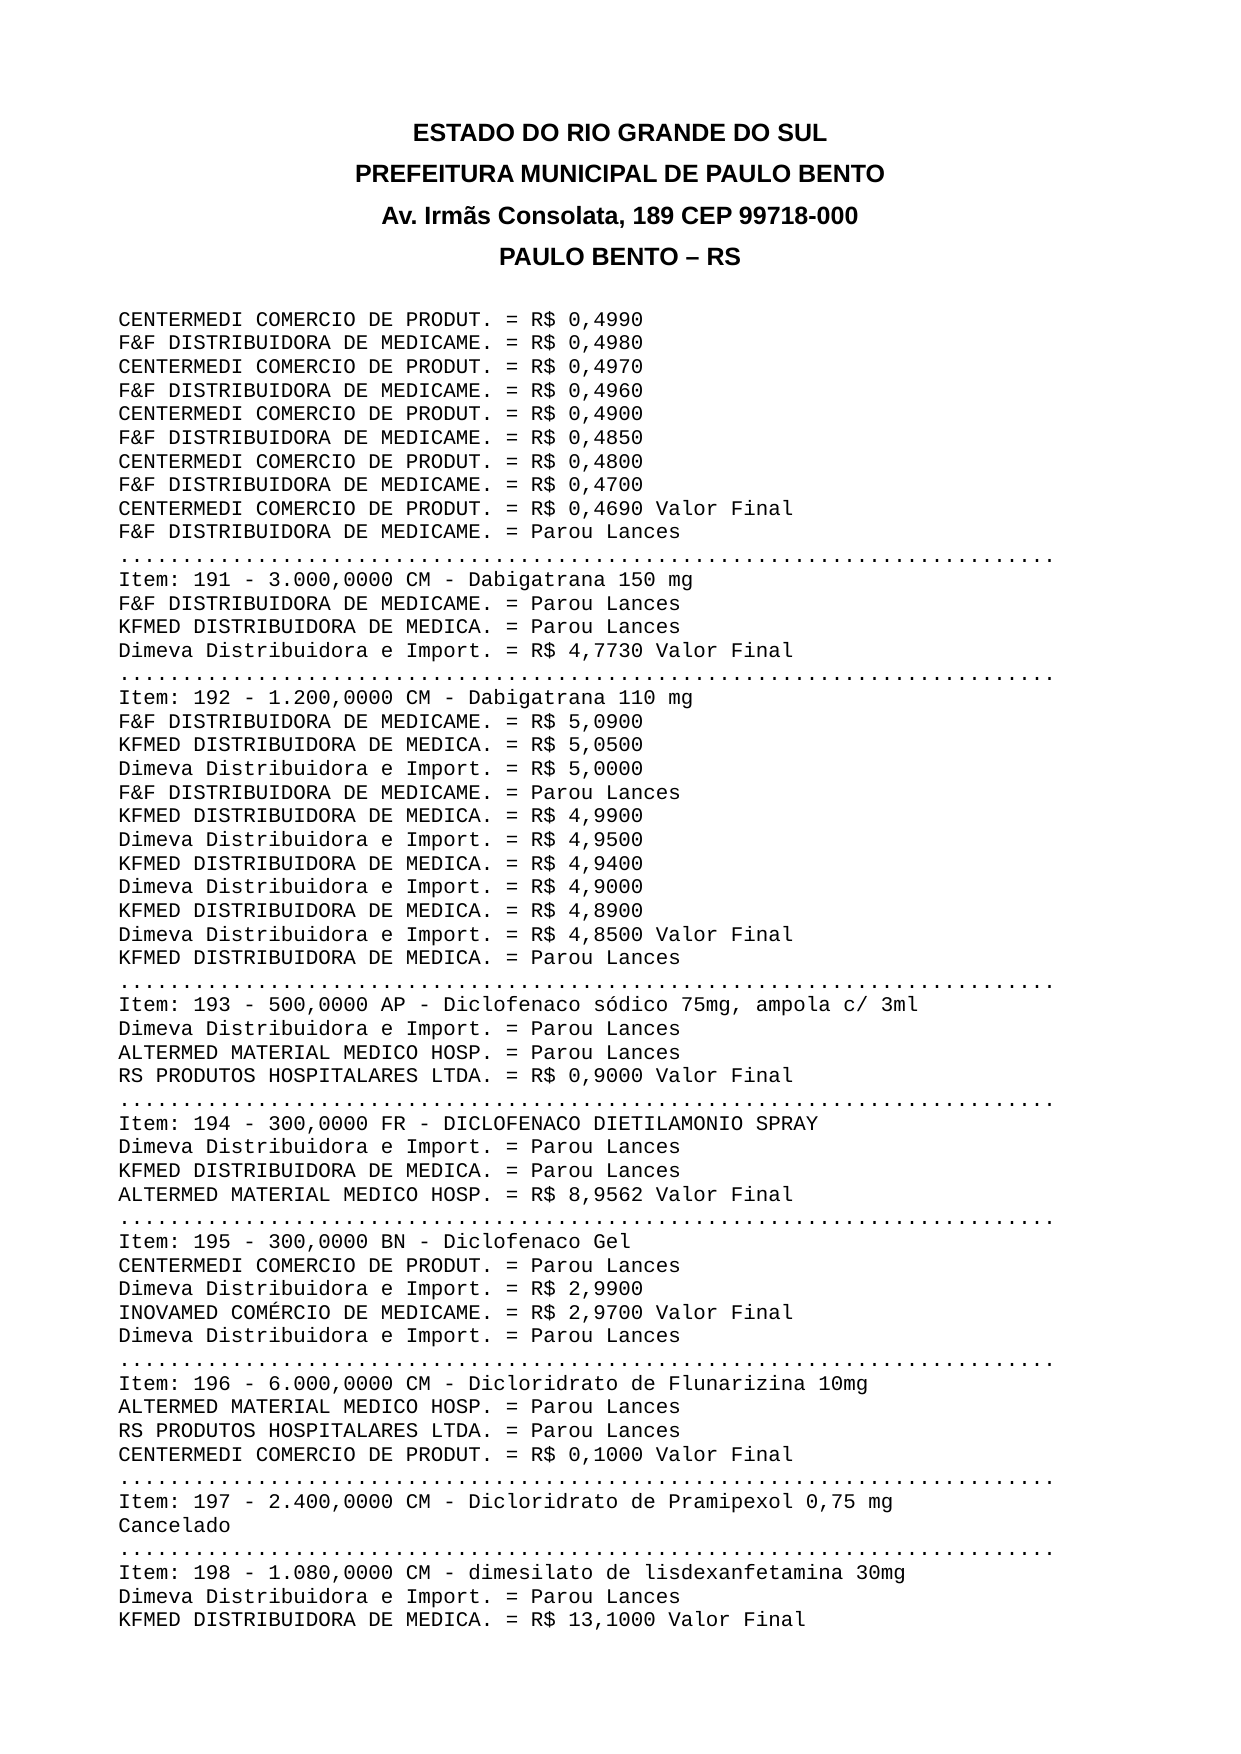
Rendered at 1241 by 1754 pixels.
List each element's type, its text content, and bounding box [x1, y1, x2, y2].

text CENTERMEDI COMERCIO DE PRODUT. = R$ 0,4990 F&F DISTRIBUIDORA DE MEDICAME. = R$ 0,4980 CENTERMEDI COMERCIO DE PRODUT. = R$ 0,4970 F&F DISTRIBUIDORA DE MEDICAME. = R$ 0,4960 CENTERMEDI COMERCIO DE PRODUT. = R$ 0,4900 F&F DISTRIBUIDORA DE MEDICAME. = R$ 0,4850 CENTERMEDI COMERCIO DE PRODUT. = R$ 0,4800 F&F DISTRIBUIDORA DE MEDICAME. = R$ 0,4700 CENTERMEDI COMERCIO DE PRODUT. = R$ 0,4690 Valor Final F&F DISTRIBUIDORA DE MEDICAME. = Parou Lances ........................................................................... Item: 191 - 3.000,0000 CM - Dabigatrana 150 mg F&F DISTRIBUIDORA DE MEDICAME. = Parou Lances KFMED DISTRIBUIDORA DE MEDICA. = Parou Lances Dimeva Distribuidora e Import. = R$ 4,7730 Valor Final ........................................................................... Item: 192 - 1.200,0000 CM - Dabigatrana 110 mg F&F DISTRIBUIDORA DE MEDICAME. = R$ 5,0900 KFMED DISTRIBUIDORA DE MEDICA. = R$ 5,0500 Dimeva Distribuidora e Import. = R$ 5,0000 F&F DISTRIBUIDORA DE MEDICAME. = Parou Lances KFMED DISTRIBUIDORA DE MEDICA. = R$ 4,9900 Dimeva Distribuidora e Import. = R$ 4,9500 KFMED DISTRIBUIDORA DE MEDICA. = R$ 4,9400 Dimeva Distribuidora e Import. = R$ 4,9000 KFMED DISTRIBUIDORA DE MEDICA. = R$ 4,8900 Dimeva Distribuidora e Import. = R$ 4,8500 Valor Final KFMED DISTRIBUIDORA DE MEDICA. = Parou Lances ........................................................................... Item: 193 - 500,0000 AP - Diclofenaco sódico 75mg, ampola c/ 3ml Dimeva Distribuidora e Import. = Parou Lances ALTERMED MATERIAL MEDICO HOSP. = Parou Lances RS PRODUTOS HOSPITALARES LTDA. = R$ 0,9000 Valor Final ........................................................................... Item: 194 - 300,0000 FR - DICLOFENACO DIETILAMONIO SPRAY Dimeva Distribuidora e Import. = Parou Lances KFMED DISTRIBUIDORA DE MEDICA. = Parou Lances ALTERMED MATERIAL MEDICO HOSP. = R$ 8,9562 Valor Final ........................................................................... Item: 195 - 300,0000 BN - Diclofenaco Gel CENTERMEDI COMERCIO DE PRODUT. = Parou Lances Dimeva Distribuidora e Import. = R$ 2,9900 INOVAMED COMÉRCIO DE MEDICAME. = R$ 2,9700 Valor Final Dimeva Distribuidora e Import. = Parou Lances ........................................................................... Item: 196 - 6.000,0000 CM - Dicloridrato de Flunarizina 10mg ALTERMED MATERIAL MEDICO HOSP. = Parou Lances RS PRODUTOS HOSPITALARES LTDA. = Parou Lances CENTERMEDI COMERCIO DE PRODUT. = R$ 0,1000 Valor Final ........................................................................... Item: 197 - 2.400,0000 CM - Dicloridrato de Pramipexol 0,75 mg Cancelado ........................................................................... Item: 198 - 1.080,0000 CM - dimesilato de lisdexanfetamina 30mg Dimeva Distribuidora e Import. = Parou Lances KFMED DISTRIBUIDORA DE MEDICA. = R$ 13,1000 Valor Final [118, 309, 1122, 1633]
